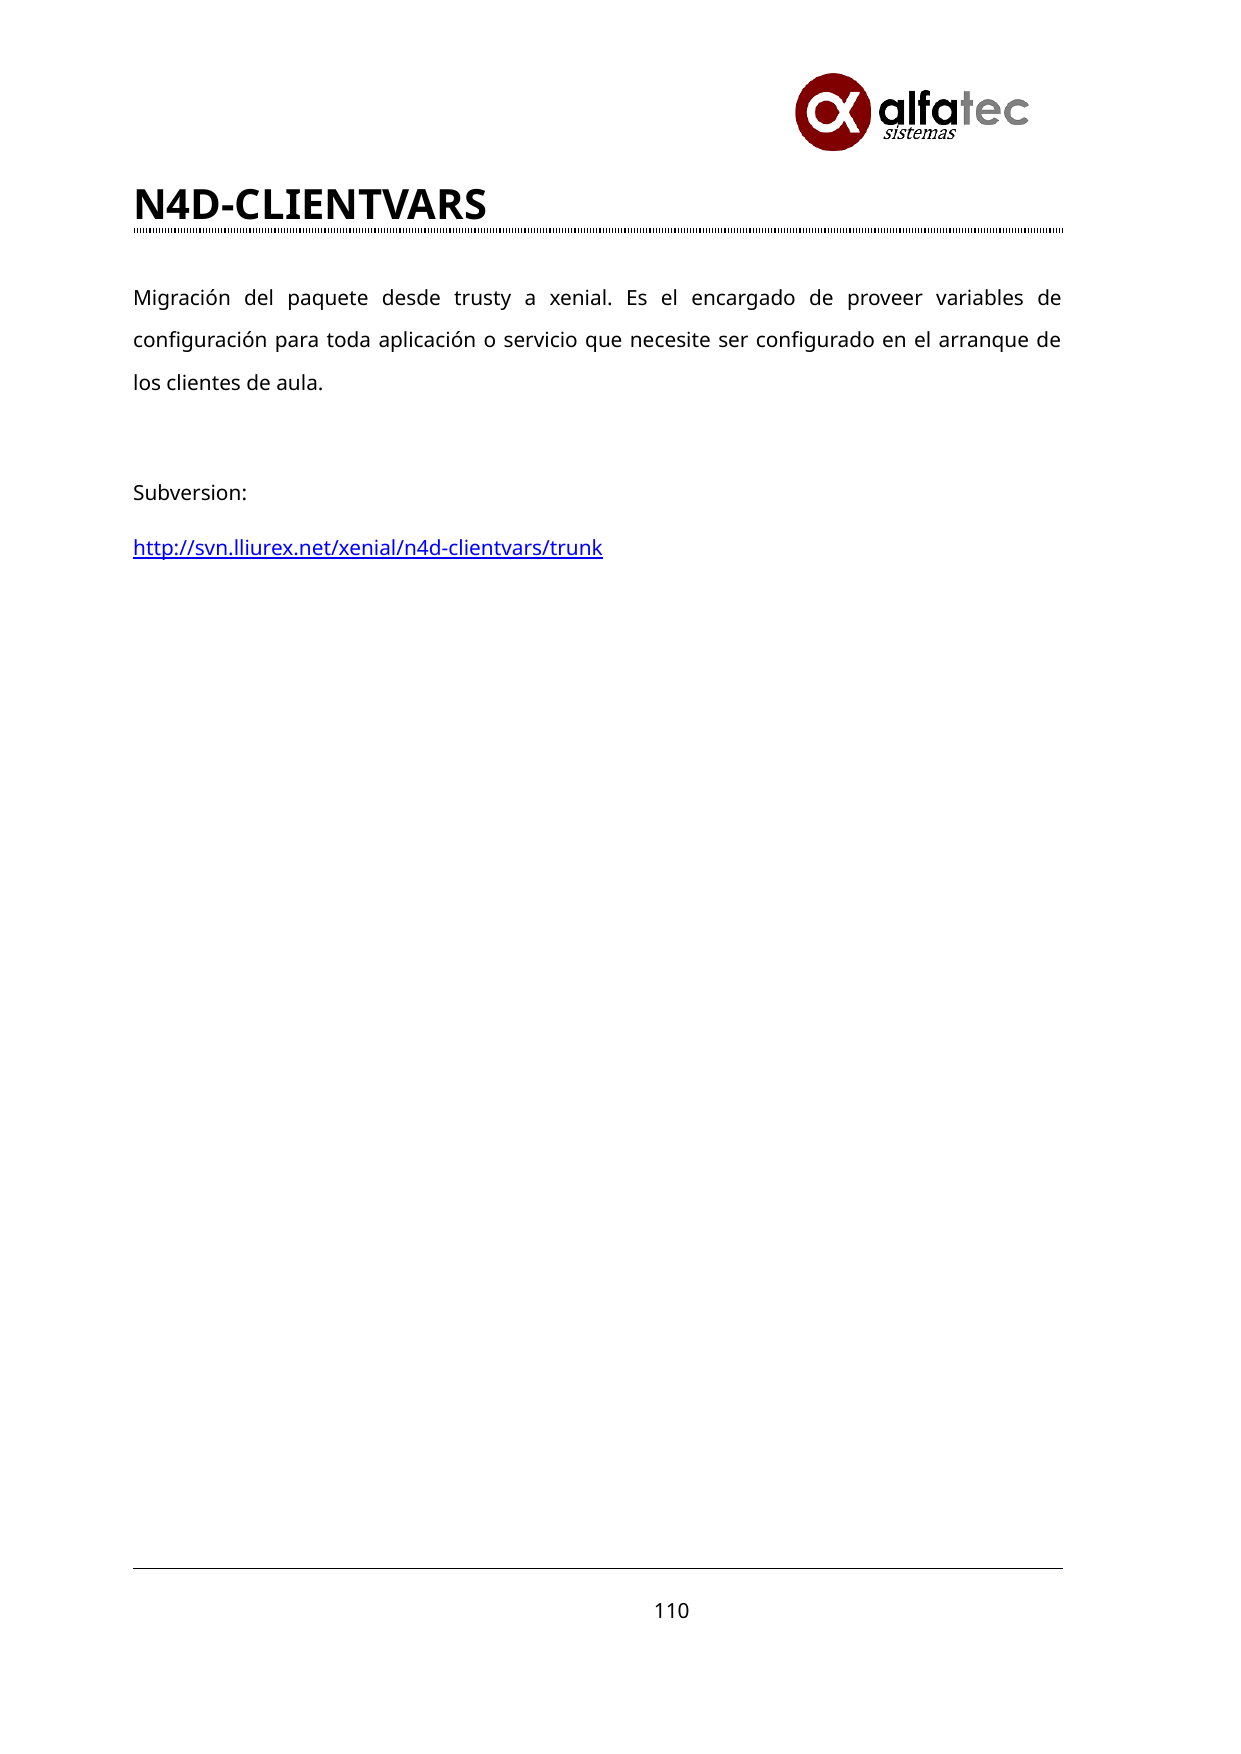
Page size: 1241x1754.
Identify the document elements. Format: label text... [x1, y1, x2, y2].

subtitle N4D-CLIENTVARS [133, 193, 1063, 233]
text Subversion: [133, 478, 1063, 507]
picture [795, 73, 1031, 151]
text Migración del paquete desde trusty a xenial. Es el encargado de proveer variables de configuración para toda aplicación o servicio que necesite ser configurado en el arranque de los clientes de aula. [133, 283, 1063, 396]
text http://svn.lliurex.net/xenial/n4d-clientvars/trunk [133, 533, 1063, 562]
